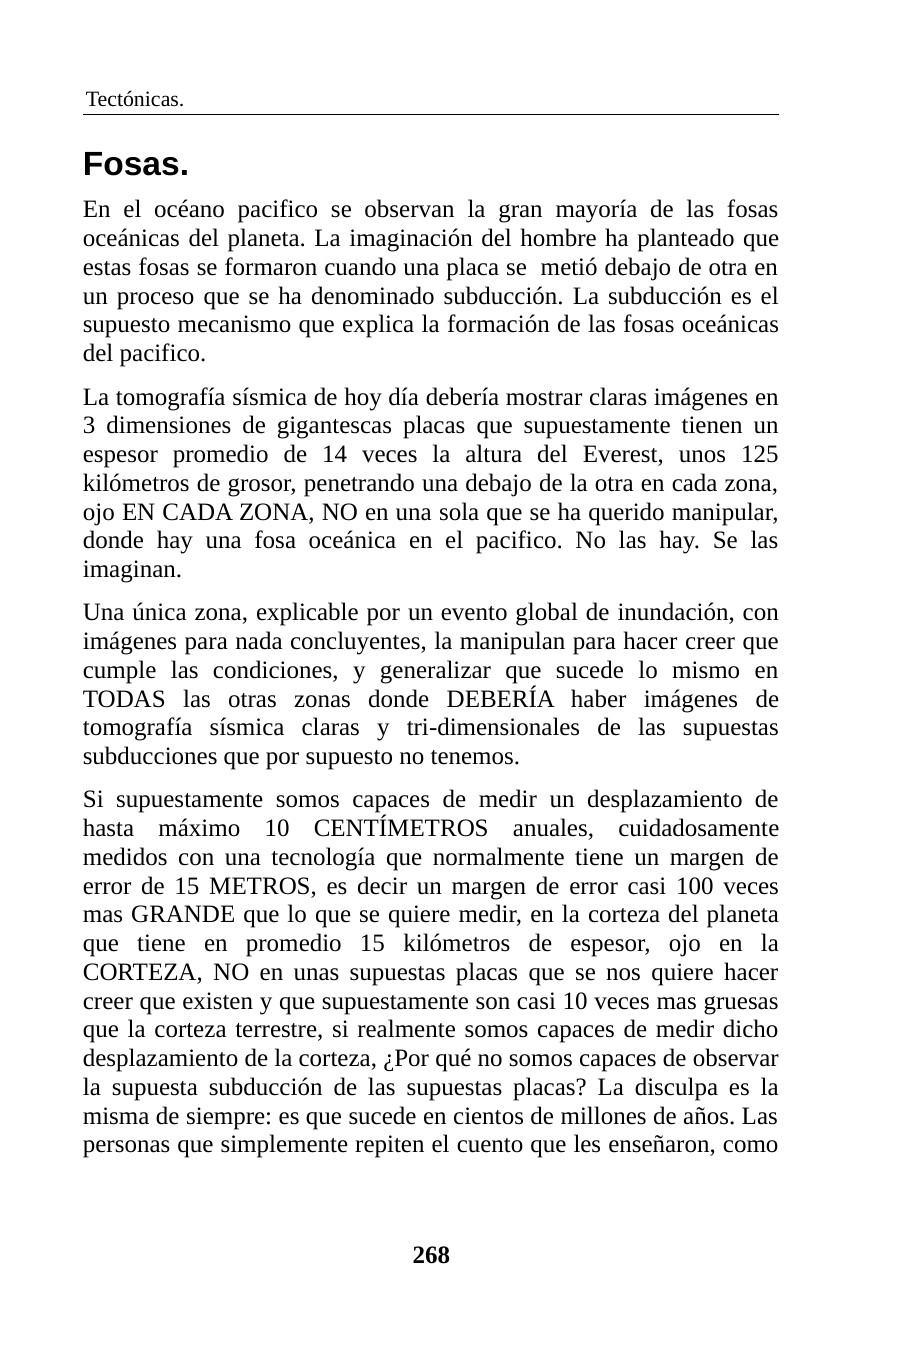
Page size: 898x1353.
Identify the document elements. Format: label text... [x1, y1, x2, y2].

text Una única zona, explicable por un evento global de inundación, con imágenes para nada concluyentes, la manipulan para hacer creer que cumple las condiciones, y generalizar que sucede lo mismo en TODAS las otras zonas donde DEBERÍA haber imágenes de tomografía sísmica claras y tri-dimensionales de las supuestas subducciones que por supuesto no tenemos. [83, 597, 779, 770]
text La tomografía sísmica de hoy día debería mostrar claras imágenes en 3 dimensiones de gigantescas placas que supuestamente tienen un espesor promedio de 14 veces la altura del Everest, unos 125 kilómetros de grosor, penetrando una debajo de la otra en cada zona, ojo EN CADA ZONA, NO en una sola que se ha querido manipular, donde hay una fosa oceánica en el pacifico. No las hay. Se las imaginan. [83, 382, 779, 583]
text Si supuestamente somos capaces de medir un desplazamiento de hasta máximo 10 CENTÍMETROS anuales, cuidadosamente medidos con una tecnología que normalmente tiene un margen de error de 15 METROS, es decir un margen de error casi 100 veces mas GRANDE que lo que se quiere medir, en la corteza del planeta que tiene en promedio 15 kilómetros de espesor, ojo en la CORTEZA, NO en unas supuestas placas que se nos quiere hacer creer que existen y que supuestamente son casi 10 veces mas gruesas que la corteza terrestre, si realmente somos capaces de medir dicho desplazamiento de la corteza, ¿Por qué no somos capaces de observar la supuesta subducción de las supuestas placas? La disculpa es la misma de siempre: es que sucede en cientos de millones de años. Las personas que simplemente repiten el cuento que les enseñaron, como [83, 784, 779, 1158]
subtitle Fosas. [83, 143, 779, 182]
text En el océano pacifico se observan la gran mayoría de las fosas oceánicas del planeta. La imaginación del hombre ha planteado que estas fosas se formaron cuando una placa se metió debajo de otra en un proceso que se ha denominado subducción. La subducción es el supuesto mecanismo que explica la formación de las fosas oceánicas del pacifico. [83, 194, 779, 367]
